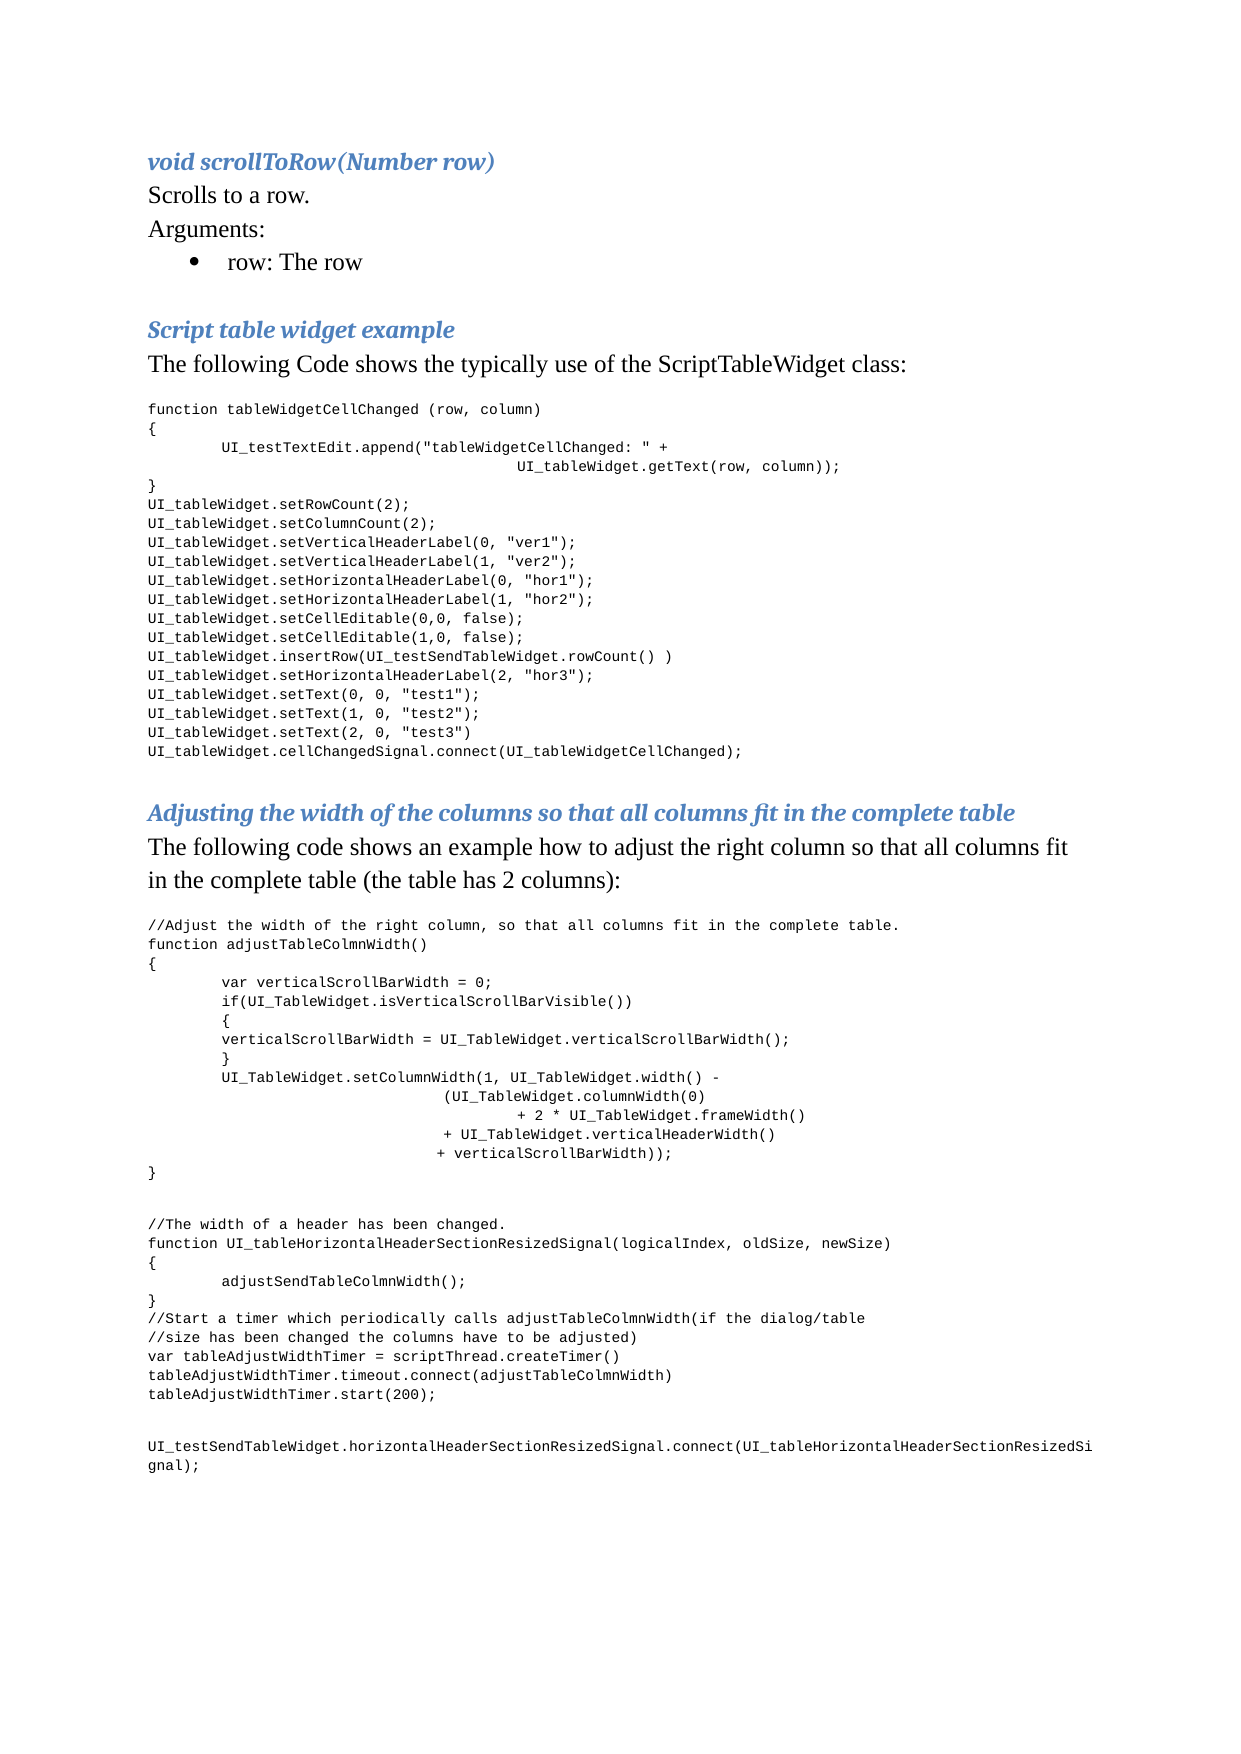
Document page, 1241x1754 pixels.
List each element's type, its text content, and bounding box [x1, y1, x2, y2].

text UI_tableWidget.insertRow(UI_testSendTableWidget.rowCount() ) [148, 649, 1093, 666]
text } [148, 478, 1093, 495]
text UI_tableWidget.getText(row, column)); [148, 459, 1093, 476]
text tableAdjustWidthTimer.start(200); [148, 1388, 1093, 1404]
subtitle Script table widget example [148, 316, 1093, 344]
text } [148, 1165, 1093, 1182]
text } [148, 1051, 1093, 1068]
text { [148, 956, 1093, 973]
text var verticalScrollBarWidth = 0; [148, 975, 1093, 992]
text + 2 * UI_TableWidget.frameWidth() [148, 1108, 1093, 1125]
text The following Code shows the typically use of the ScriptTableWidget class: [148, 349, 1093, 377]
subtitle void scrollToRow(Number row) [148, 148, 1093, 176]
text { [148, 1255, 1093, 1271]
text //The width of a header has been changed. [148, 1217, 1093, 1233]
text //Start a timer which periodically calls adjustTableColmnWidth(if the dialog/table [148, 1312, 1093, 1328]
text (UI_TableWidget.columnWidth(0) [148, 1089, 1093, 1106]
text UI_tableWidget.setHorizontalHeaderLabel(1, "hor2"); [148, 592, 1093, 609]
subtitle Adjusting the width of the columns so that all columns fit in the complete table [148, 799, 1093, 827]
text UI_tableWidget.setText(2, 0, "test3") [148, 725, 1093, 741]
text UI_tableWidget.setVerticalHeaderLabel(0, "ver1"); [148, 535, 1093, 552]
text var tableAdjustWidthTimer = scriptThread.createTimer() [148, 1350, 1093, 1366]
text //size has been changed the columns have to be adjusted) [148, 1331, 1093, 1347]
text { [148, 421, 1093, 438]
text //Adjust the width of the right column, so that all columns fit in the complete table. [148, 918, 1093, 935]
text UI_TableWidget.setColumnWidth(1, UI_TableWidget.width() - [148, 1070, 1093, 1087]
text UI_testTextEdit.append("tableWidgetCellChanged: " + [148, 440, 1093, 457]
text UI_tableWidget.setColumnCount(2); [148, 516, 1093, 533]
text UI_testSendTableWidget.horizontalHeaderSectionResizedSignal.connect(UI_tableHorizontalHeaderSectionResizedSignal); [148, 1439, 1093, 1475]
text UI_tableWidget.setCellEditable(1,0, false); [148, 630, 1093, 647]
text UI_tableWidget.setVerticalHeaderLabel(1, "ver2"); [148, 554, 1093, 571]
text adjustSendTableColmnWidth(); [148, 1274, 1093, 1290]
text Scrolls to a row. [148, 181, 1093, 209]
text UI_tableWidget.setRowCount(2); [148, 497, 1093, 514]
text tableAdjustWidthTimer.timeout.connect(adjustTableColmnWidth) [148, 1369, 1093, 1385]
text Arguments: [148, 214, 1093, 242]
text if(UI_TableWidget.isVerticalScrollBarVisible()) [148, 994, 1093, 1011]
list row: The row [190, 247, 1093, 275]
text function adjustTableColmnWidth() [148, 937, 1093, 954]
text UI_tableWidget.setText(1, 0, "test2"); [148, 706, 1093, 722]
text function tableWidgetCellChanged (row, column) [148, 402, 1093, 419]
text UI_tableWidget.setHorizontalHeaderLabel(2, "hor3"); [148, 668, 1093, 684]
text function UI_tableHorizontalHeaderSectionResizedSignal(logicalIndex, oldSize, newSize) [148, 1236, 1093, 1252]
text UI_tableWidget.setText(0, 0, "test1"); [148, 687, 1093, 703]
text The following code shows an example how to adjust the right column so that all columns fit in the complete table (the table has 2 columns): [148, 832, 1093, 893]
text verticalScrollBarWidth = UI_TableWidget.verticalScrollBarWidth(); [148, 1032, 1093, 1049]
text { [148, 1013, 1093, 1030]
text UI_tableWidget.setHorizontalHeaderLabel(0, "hor1"); [148, 573, 1093, 590]
text } [148, 1293, 1093, 1309]
text UI_tableWidget.cellChangedSignal.connect(UI_tableWidgetCellChanged); [148, 744, 1093, 760]
text + verticalScrollBarWidth)); [148, 1146, 1093, 1163]
text UI_tableWidget.setCellEditable(0,0, false); [148, 611, 1093, 628]
text + UI_TableWidget.verticalHeaderWidth() [148, 1127, 1093, 1144]
